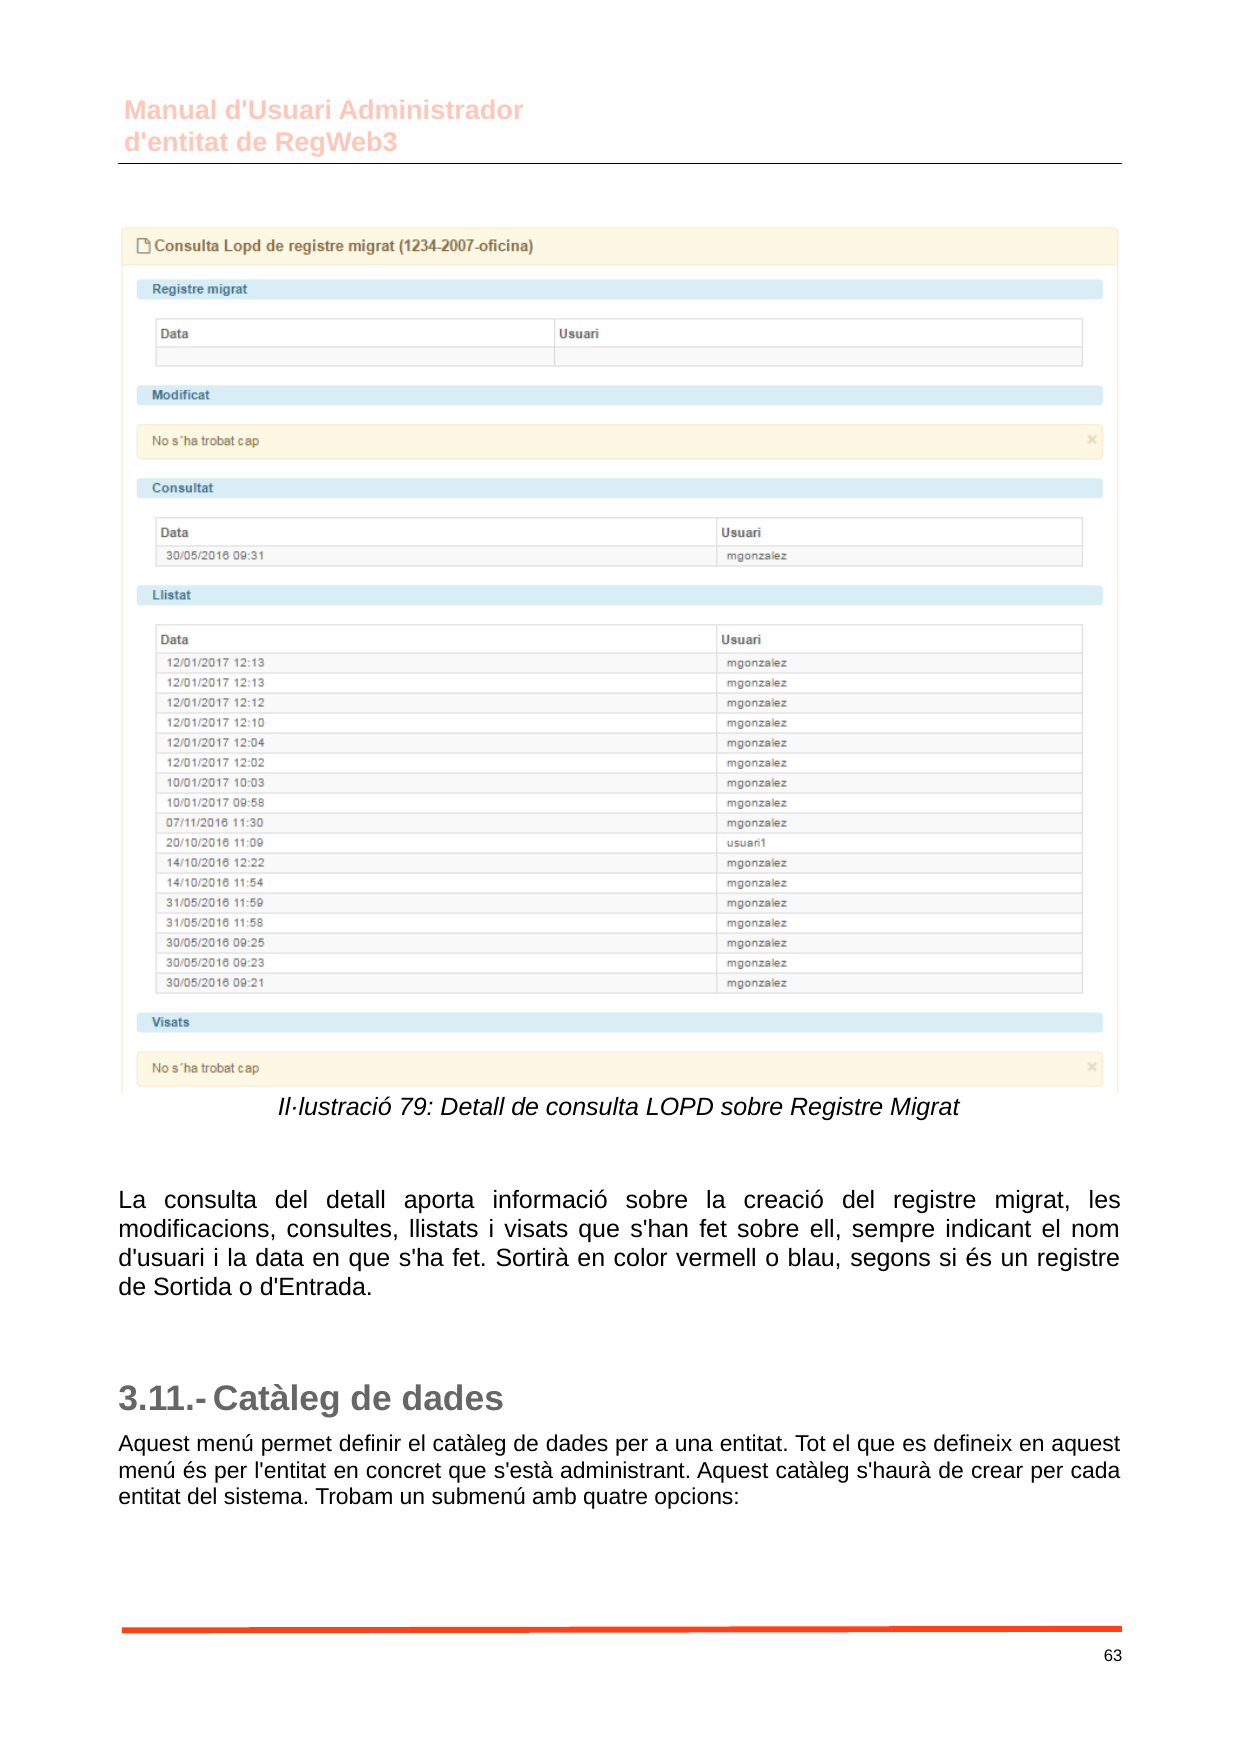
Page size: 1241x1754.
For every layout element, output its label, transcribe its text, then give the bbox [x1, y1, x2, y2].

text Il·lustració 79: Detall de consulta LOPD sobre Registre Migrat [118, 1093, 1122, 1121]
subtitle Catàleg de dades [118, 1377, 1122, 1418]
text Aquest menú permet definir el catàleg de dades per a una entitat. Tot el que es defineix en aquest menú és per l'entitat en concret que s'està administrant. Aquest catàleg s'haurà de crear per cada entitat del sistema. Trobam un submenú amb quatre opcions: [118, 1430, 1122, 1509]
text La consulta del detall aporta informació sobre la creació del registre migrat, les modificacions, consultes, llistats i visats que s'han fet sobre ell, sempre indicant el nom d'usuari i la data en que s'ha fet. Sortirà en color vermell o blau, segons si és un registre de Sortida o d'Entrada. [118, 1185, 1122, 1300]
